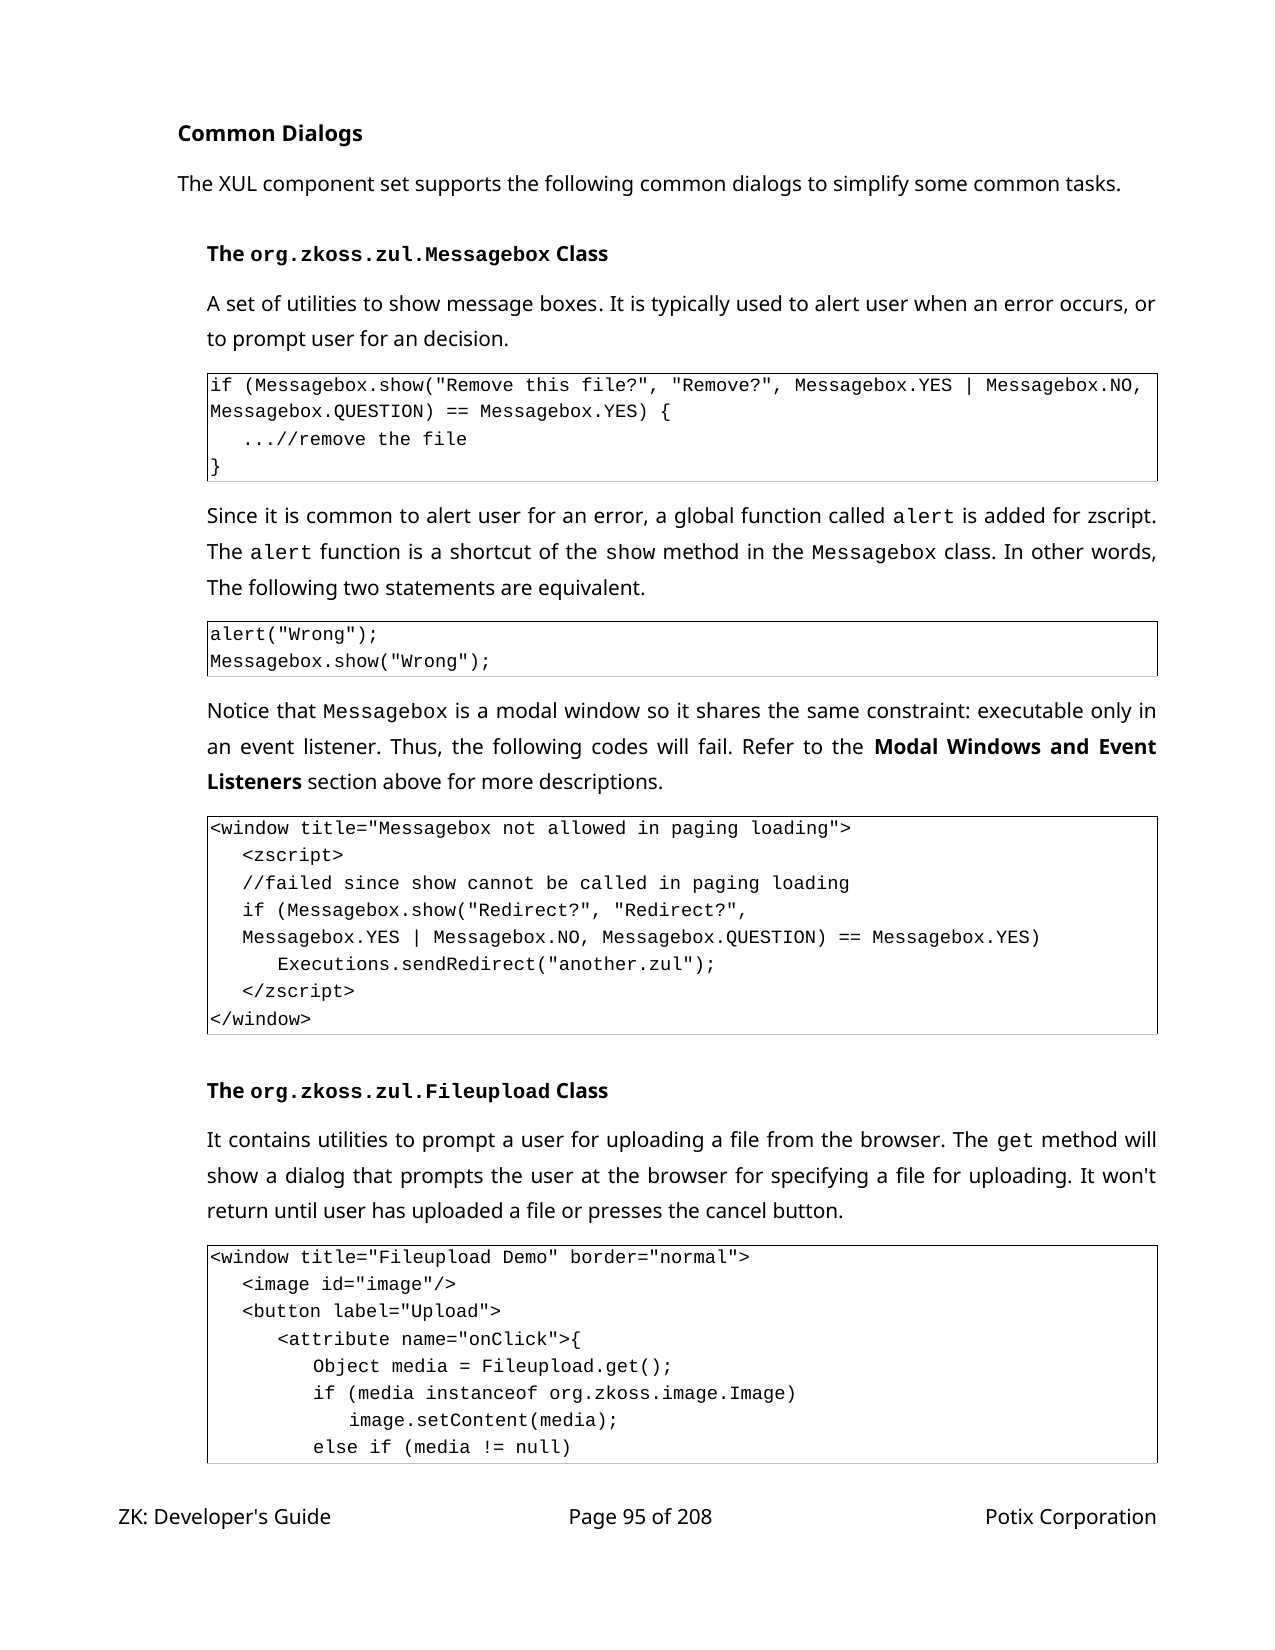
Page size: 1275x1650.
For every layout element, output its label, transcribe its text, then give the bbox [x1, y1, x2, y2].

subtitle The org.zkoss.zul.Fileupload Class [207, 1076, 1157, 1105]
text Messagebox.show("Wrong"); [208, 649, 1157, 676]
text </window> [208, 1006, 1157, 1034]
text Messagebox.YES | Messagebox.NO, Messagebox.QUESTION) == Messagebox.YES) [208, 925, 1157, 949]
text Object media = Fileupload.get(); [208, 1354, 1157, 1378]
text } [208, 454, 1157, 481]
text <zscript> [208, 843, 1157, 868]
subtitle Common Dialogs [177, 118, 1157, 148]
text if (Messagebox.show("Remove this file?", "Remove?", Messagebox.YES | Messagebox.NO, Messagebox.QUESTION) == Messagebox.YES) { [208, 374, 1157, 423]
text Since it is common to alert user for an error, a global function called alert is added for zscript. The alert function is a shortcut of the show method in the Messagebox class. In other words, The following two statements are equivalent. [207, 502, 1157, 601]
text else if (media != null) [208, 1435, 1157, 1463]
text It contains utilities to prompt a user for uploading a file from the browser. The get method will show a dialog that prompts the user at the browser for specifying a file for uploading. It won't return until user has uploaded a file or presses the cancel button. [207, 1125, 1157, 1224]
text if (Messagebox.show("Redirect?", "Redirect?", [208, 898, 1157, 922]
text <attribute name="onClick">{ [208, 1327, 1157, 1351]
text </zscript> [208, 979, 1157, 1003]
text ...//remove the file [208, 426, 1157, 451]
text alert("Wrong"); [208, 622, 1157, 646]
text <window title="Messagebox not allowed in paging loading"> [208, 817, 1157, 840]
text Notice that Messagebox is a modal window so it shares the same constraint: executable only in an event listener. Thus, the following codes will fail. Refer to the Modal Windows and Event Listeners section above for more descriptions. [207, 697, 1157, 796]
text <image id="image"/> [208, 1272, 1157, 1296]
subtitle The org.zkoss.zul.Messagebox Class [207, 239, 1157, 268]
text The XUL component set supports the following common dialogs to simplify some common tasks. [177, 169, 1157, 197]
text <window title="Fileupload Demo" border="normal"> [208, 1246, 1157, 1269]
text A set of utilities to show message boxes. It is typically used to alert user when an error occurs, or to prompt user for an decision. [207, 289, 1157, 352]
text <button label="Upload"> [208, 1299, 1157, 1324]
text if (media instanceof org.zkoss.image.Image) [208, 1381, 1157, 1405]
text //failed since show cannot be called in paging loading [208, 871, 1157, 895]
text image.setContent(media); [208, 1408, 1157, 1432]
text Executions.sendRedirect("another.zul"); [208, 952, 1157, 976]
